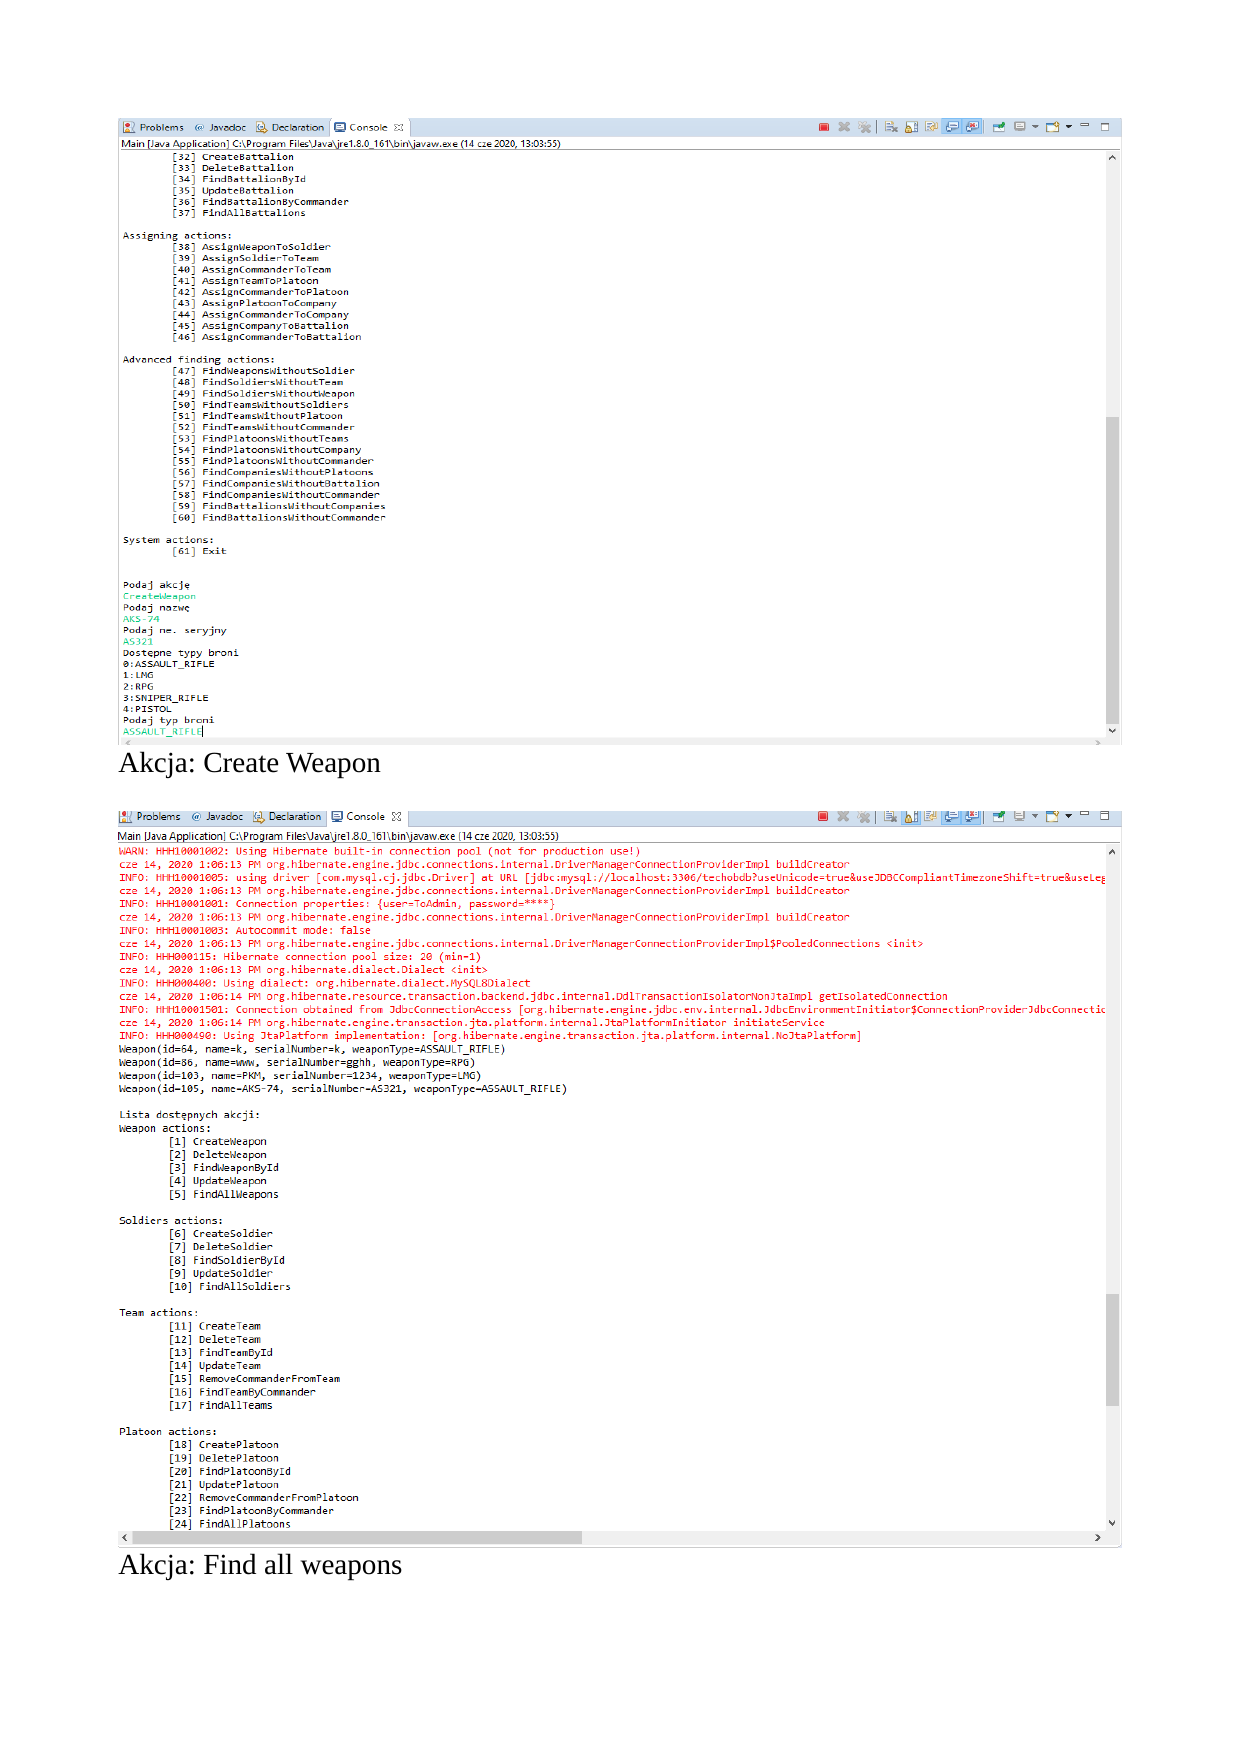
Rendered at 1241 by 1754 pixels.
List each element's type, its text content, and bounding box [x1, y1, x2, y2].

text Akcja: Find all weapons [118, 1548, 1122, 1581]
text Akcja: Create Weapon [118, 745, 1122, 778]
